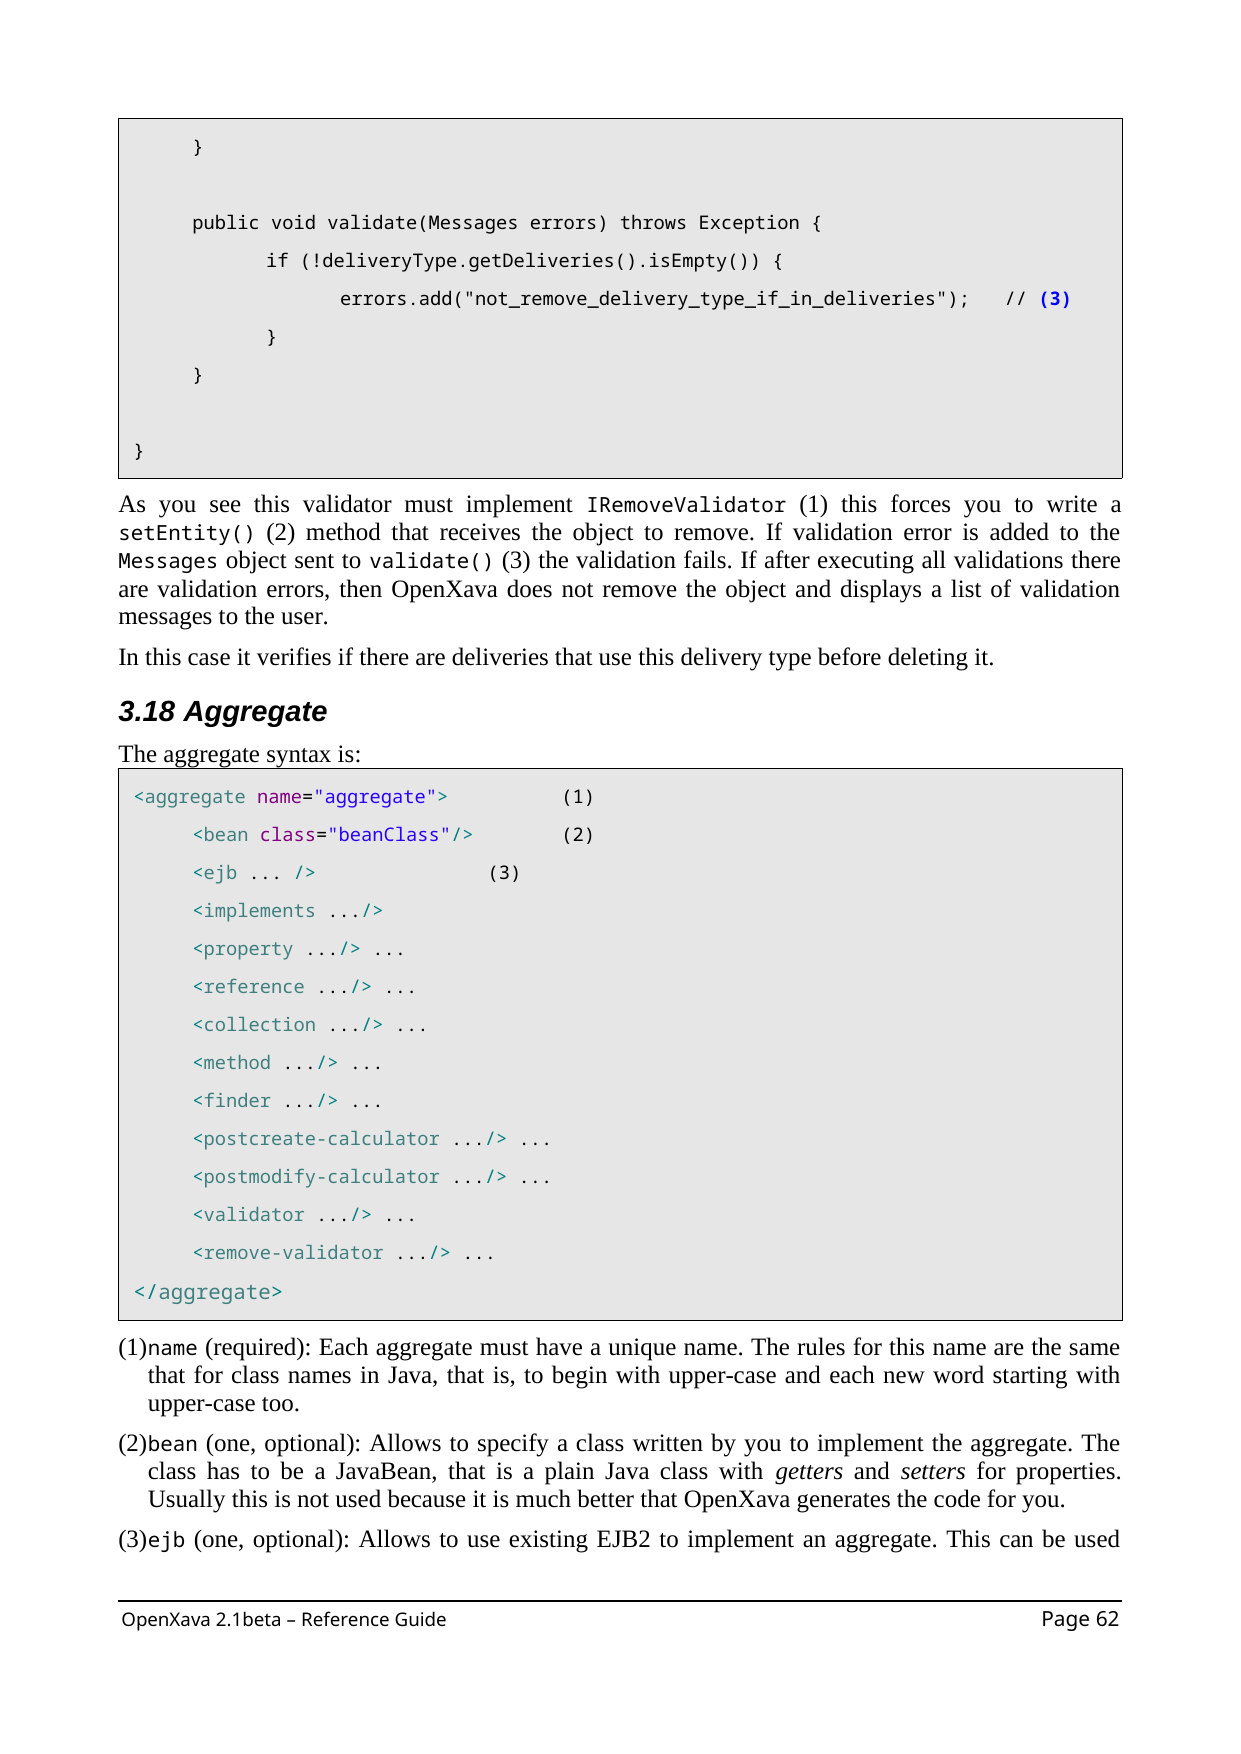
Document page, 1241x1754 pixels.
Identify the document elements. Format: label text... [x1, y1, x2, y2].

text <property .../> ... [119, 920, 1122, 958]
text <ejb ... /> (3) [119, 844, 1122, 882]
text public void validate(Messages errors) throws Exception { [119, 194, 1122, 232]
text if (!deliveryType.getDeliveries().isEmpty()) { [119, 232, 1122, 270]
text } [119, 422, 1122, 478]
text <bean class="beanClass"/> (2) [119, 806, 1122, 844]
text } [119, 308, 1122, 346]
list name (required): Each aggregate must have a unique name. The rules for this name are the same that for class names in Java, that is, to begin with upper-case and each new word starting with upper-case too. [118, 1333, 1122, 1417]
list bean (one, optional): Allows to specify a class written by you to implement the aggregate. The class has to be a JavaBean, that is a plain Java class with getters and setters for properties. Usually this is not used because it is much better that OpenXava generates the code for you. [118, 1429, 1122, 1513]
list ejb (one, optional): Allows to use existing EJB2 to implement an aggregate. This can be used [118, 1525, 1122, 1554]
text </aggregate> [119, 1263, 1122, 1320]
text <validator .../> ... [119, 1187, 1122, 1224]
text As you see this validator must implement IRemoveValidator (1) this forces you to write a setEntity() (2) method that receives the object to remove. If validation error is added to the Messages object sent to validate() (3) the validation fails. If after executing all validations there are validation errors, then OpenXava does not remove the object and displays a list of validation messages to the user. [118, 490, 1122, 630]
text <remove-validator .../> ... [119, 1224, 1122, 1263]
text <aggregate name="aggregate"> (1) [119, 769, 1122, 806]
text <reference .../> ... [119, 958, 1122, 996]
text } [119, 346, 1122, 384]
text The aggregate syntax is: [118, 741, 1122, 768]
subtitle Aggregate [118, 695, 1122, 728]
text } [119, 119, 1122, 156]
text <finder .../> ... [119, 1072, 1122, 1111]
text <method .../> ... [119, 1034, 1122, 1072]
text <postmodify-calculator .../> ... [119, 1148, 1122, 1187]
text <collection .../> ... [119, 996, 1122, 1034]
text errors.add("not_remove_delivery_type_if_in_deliveries"); // (3) [119, 270, 1122, 308]
text In this case it verifies if there are deliveries that use this delivery type before deleting it. [118, 643, 1122, 670]
text <postcreate-calculator .../> ... [119, 1111, 1122, 1148]
text <implements .../> [119, 882, 1122, 920]
